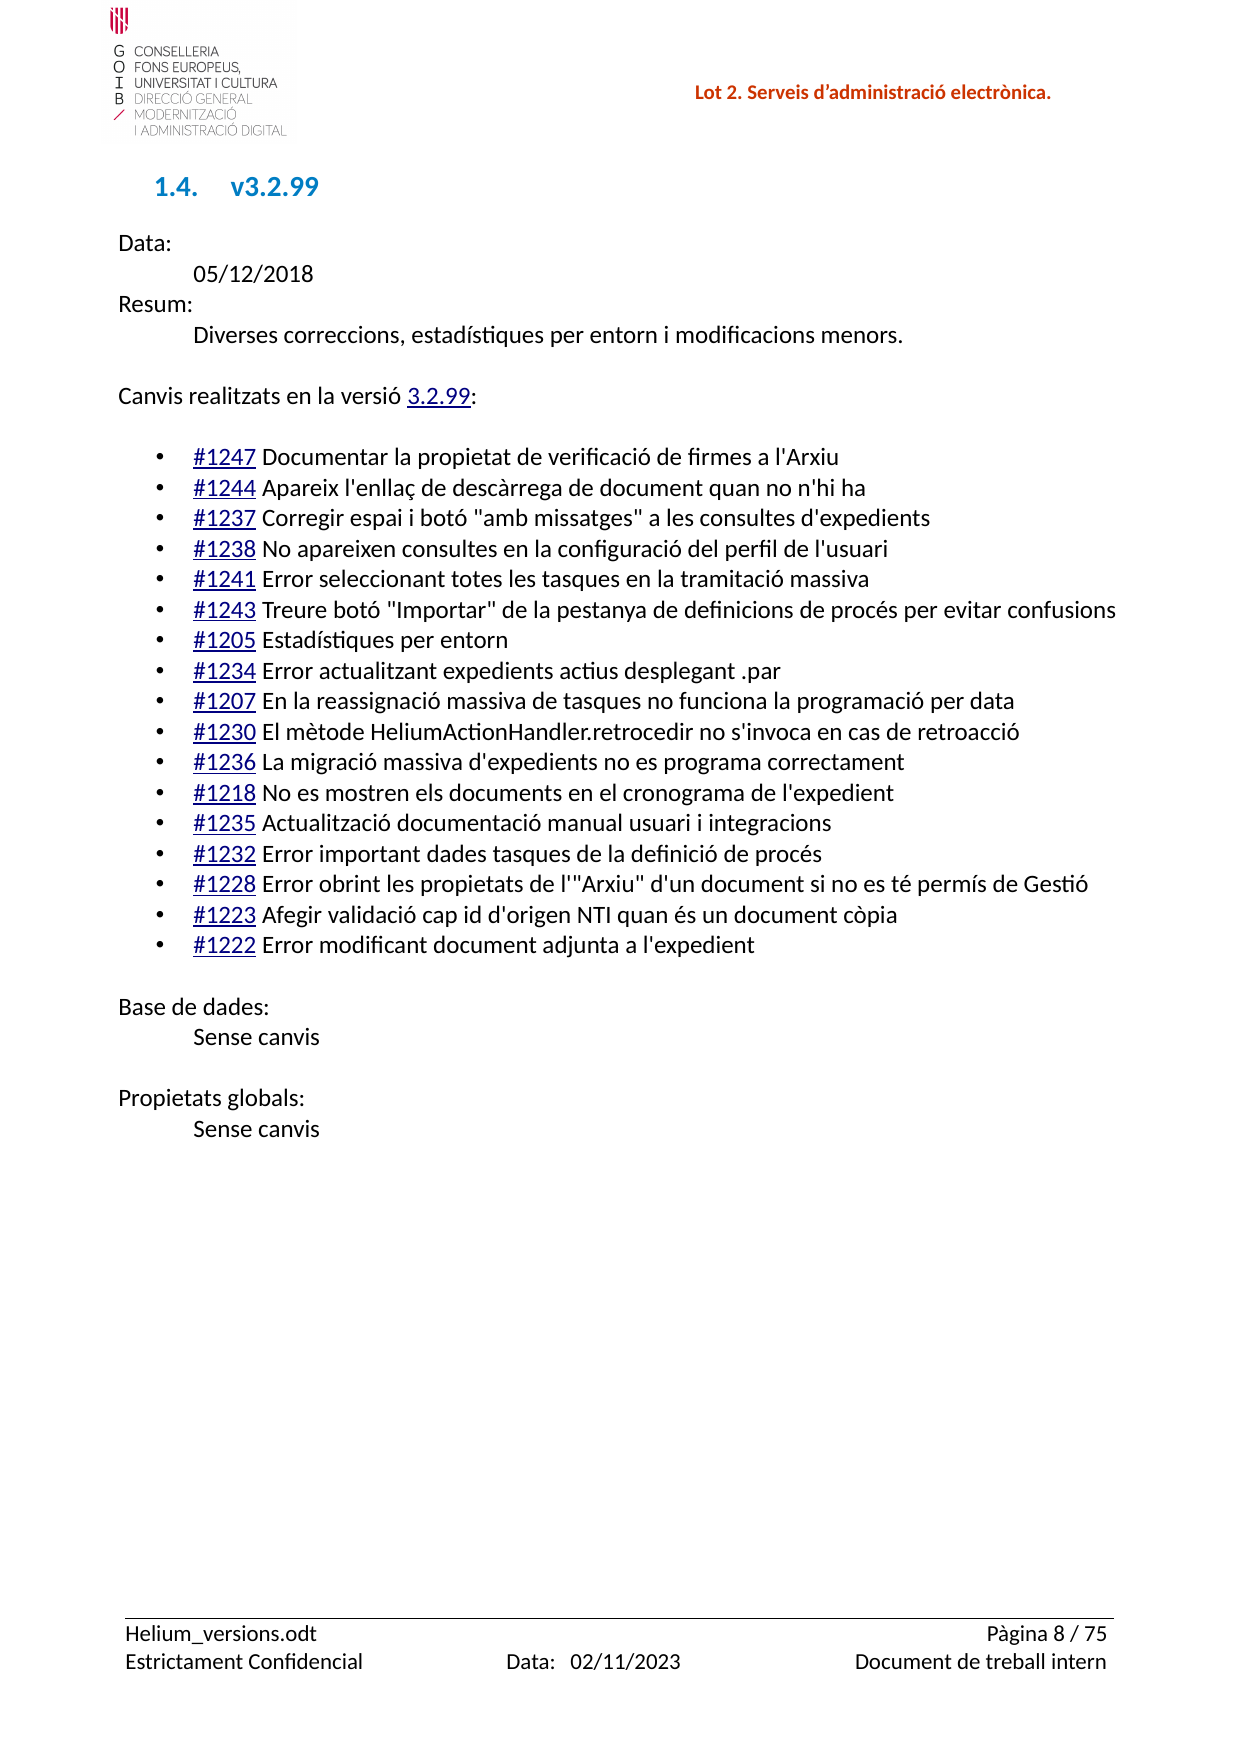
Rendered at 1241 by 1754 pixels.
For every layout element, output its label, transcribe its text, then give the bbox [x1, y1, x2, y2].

list #1205 Estadístiques per entorn [156, 624, 1122, 655]
list #1237 Corregir espai i botó "amb missatges" a les consultes d'expedients [156, 502, 1122, 533]
list #1230 El mètode HeliumActionHandler.retrocedir no s'invoca en cas de retroacció [156, 716, 1122, 746]
list #1232 Error important dades tasques de la definició de procés [156, 838, 1122, 868]
list #1235 Actualització documentació manual usuari i integracions [156, 807, 1122, 838]
list #1244 Apareix l'enllaç de descàrrega de document quan no n'hi ha [156, 472, 1122, 502]
text Data: [118, 228, 1122, 258]
list #1222 Error modificant document adjunta a l'expedient [156, 929, 1122, 960]
picture [100, 0, 297, 144]
text Diverses correccions, estadístiques per entorn i modificacions menors. [118, 319, 1122, 350]
list #1247 Documentar la propietat de verificació de firmes a l'Arxiu [156, 441, 1122, 472]
list #1241 Error seleccionant totes les tasques en la tramitació massiva [156, 563, 1122, 594]
text Base de dades: [118, 991, 1122, 1021]
list #1236 La migració massiva d'expedients no es programa correctament [156, 746, 1122, 777]
subtitle v3.2.99 [153, 168, 1122, 204]
list #1243 Treure botó "Importar" de la pestanya de definicions de procés per evitar confusions [156, 594, 1122, 624]
text 05/12/2018 [118, 258, 1122, 289]
text Propietats globals: [118, 1082, 1122, 1113]
list #1234 Error actualitzant expedients actius desplegant .par [156, 655, 1122, 685]
list #1218 No es mostren els documents en el cronograma de l'expedient [156, 777, 1122, 807]
list #1223 Afegir validació cap id d'origen NTI quan és un document còpia [156, 899, 1122, 929]
list #1238 No apareixen consultes en la configuració del perfil de l'usuari [156, 533, 1122, 563]
list #1228 Error obrint les propietats de l'"Arxiu" d'un document si no es té permís de Gestió [156, 868, 1122, 899]
list #1207 En la reassignació massiva de tasques no funciona la programació per data [156, 685, 1122, 716]
text Sense canvis [118, 1113, 1122, 1143]
text Sense canvis [118, 1021, 1122, 1052]
text Canvis realitzats en la versió 3.2.99: [118, 380, 1122, 411]
text Resum: [118, 289, 1122, 319]
